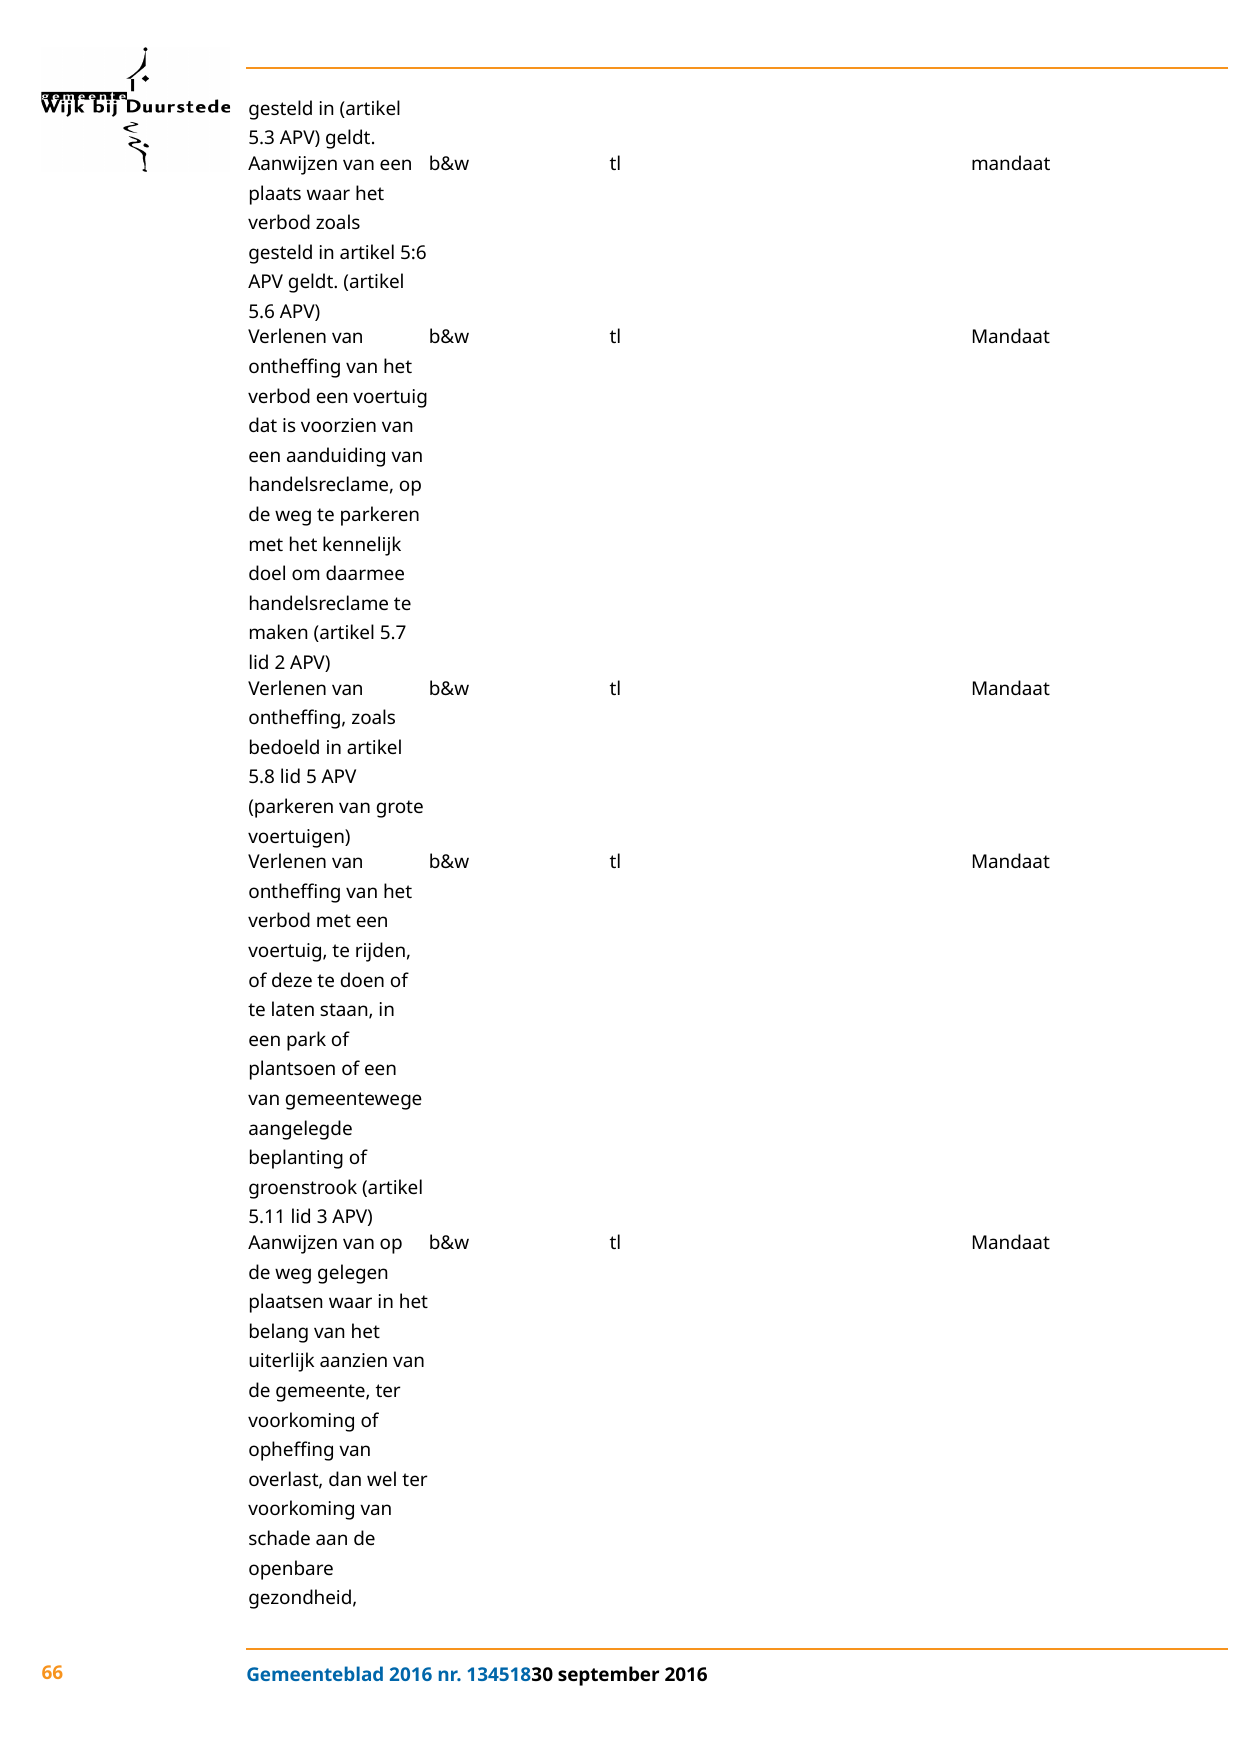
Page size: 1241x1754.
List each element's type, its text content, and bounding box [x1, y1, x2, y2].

table_cell b&w [429, 150, 609, 324]
table_cell tl [609, 675, 790, 848]
table_cell [790, 150, 971, 324]
table_cell [790, 849, 971, 1229]
table_cell Mandaat [971, 324, 1152, 675]
table_cell [790, 675, 971, 848]
table_cell tl [609, 1229, 790, 1610]
table_cell [971, 95, 1152, 150]
table_cell [429, 95, 609, 150]
table_cell Aanwijzen van een plaats waar het verbod zoals gesteld in artikel 5:6 APV geldt. (artikel 5.6 APV) [248, 150, 429, 324]
table_cell b&w [429, 849, 609, 1229]
table_cell gesteld in (artikel 5.3 APV) geldt. [248, 95, 429, 150]
table_cell tl [609, 150, 790, 324]
table_cell [790, 95, 971, 150]
picture [41, 47, 231, 172]
table_cell Mandaat [971, 1229, 1152, 1610]
table_cell Aanwijzen van op de weg gelegen plaatsen waar in het belang van het uiterlijk aanzien van de gemeente, ter voorkoming of opheffing van overlast, dan wel ter voorkoming van schade aan de openbare gezondheid, [248, 1229, 429, 1610]
table_cell Verlenen van ontheffing van het verbod met een voertuig, te rijden, of deze te doen of te laten staan, in een park of plantsoen of een van gemeentewege aangelegde beplanting of groenstrook (artikel 5.11 lid 3 APV) [248, 849, 429, 1229]
table_cell Verlenen van ontheffing van het verbod een voertuig dat is voorzien van een aanduiding van handelsreclame, op de weg te parkeren met het kennelijk doel om daarmee handelsreclame te maken (artikel 5.7 lid 2 APV) [248, 324, 429, 675]
table_cell tl [609, 849, 790, 1229]
table_cell Mandaat [971, 675, 1152, 848]
table_cell b&w [429, 324, 609, 675]
table_cell b&w [429, 675, 609, 848]
table_cell [790, 1229, 971, 1610]
table_cell [790, 324, 971, 675]
table_cell Mandaat [971, 849, 1152, 1229]
table_cell [609, 95, 790, 150]
table_cell b&w [429, 1229, 609, 1610]
table_cell tl [609, 324, 790, 675]
table_cell Verlenen van ontheffing, zoals bedoeld in artikel 5.8 lid 5 APV (parkeren van grote voertuigen) [248, 675, 429, 848]
table_cell mandaat [971, 150, 1152, 324]
